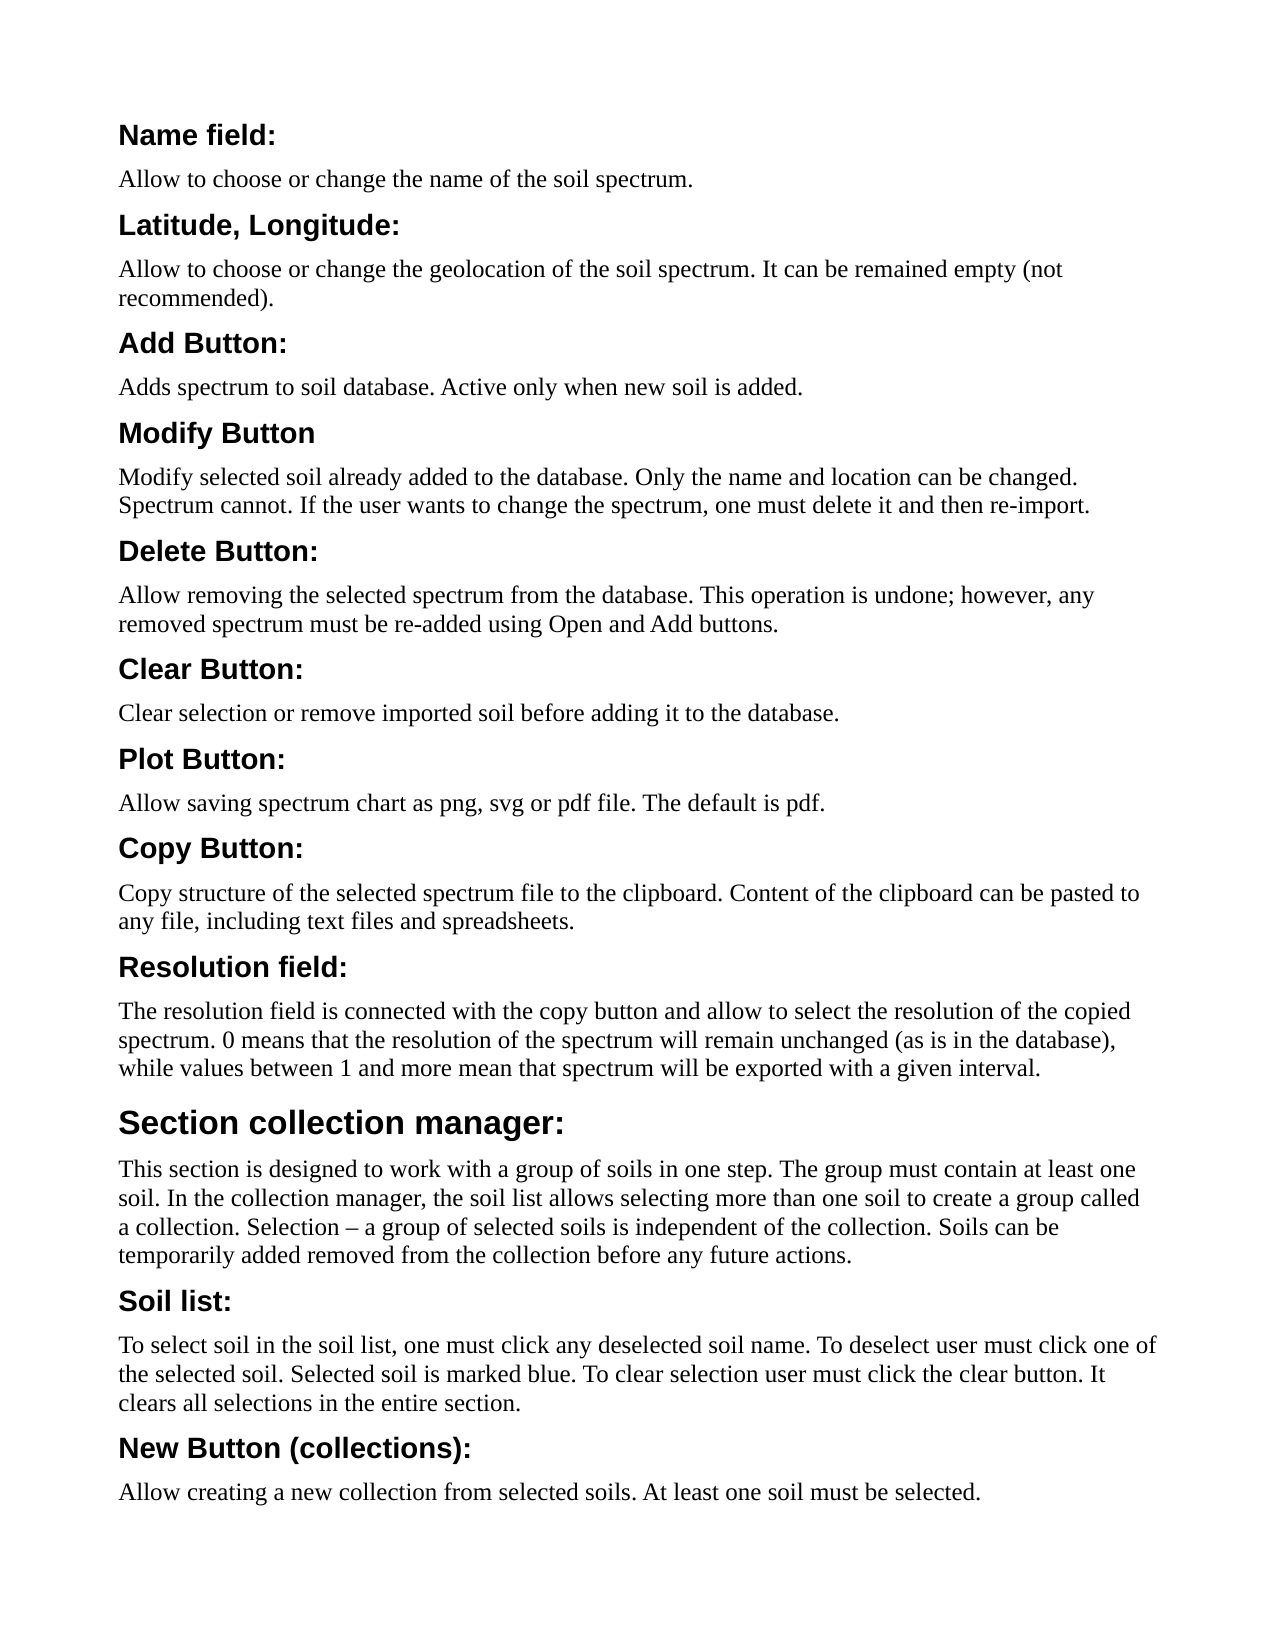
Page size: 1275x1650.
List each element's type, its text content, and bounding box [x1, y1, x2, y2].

text This section is designed to work with a group of soils in one step. The group must contain at least one soil. In the collection manager, the soil list allows selecting more than one soil to create a group called a collection. Selection – a group of selected soils is independent of the collection. Soils can be temporarily added removed from the collection before any future actions. [118, 1154, 1157, 1269]
text Adds spectrum to soil database. Active only when new soil is added. [118, 372, 1157, 401]
text Modify selected soil already added to the database. Only the name and location can be changed. Spectrum cannot. If the user wants to change the spectrum, one must delete it and then re-import. [118, 462, 1157, 519]
subtitle Add Button: [118, 326, 1157, 360]
subtitle New Button (collections): [118, 1431, 1157, 1465]
text Copy structure of the selected spectrum file to the clipboard. Content of the clipboard can be pasted to any file, including text files and spreadsheets. [118, 878, 1157, 935]
subtitle Clear Button: [118, 652, 1157, 686]
text The resolution field is connected with the copy button and allow to select the resolution of the copied spectrum. 0 means that the resolution of the spectrum will remain unchanged (as is in the database), while values between 1 and more mean that spectrum will be exported with a given interval. [118, 996, 1157, 1082]
text Allow creating a new collection from selected soils. At least one soil must be selected. [118, 1477, 1157, 1506]
subtitle Copy Button: [118, 831, 1157, 865]
text To select soil in the soil list, one must click any deselected soil name. To deselect user must click one of the selected soil. Selected soil is marked blue. To clear selection user must click the clear button. It clears all selections in the entire section. [118, 1330, 1157, 1416]
subtitle Soil list: [118, 1284, 1157, 1318]
subtitle Section collection manager: [118, 1103, 1157, 1142]
text Clear selection or remove imported soil before adding it to the database. [118, 698, 1157, 727]
subtitle Name field: [118, 118, 1157, 152]
text Allow removing the selected spectrum from the database. This operation is undone; however, any removed spectrum must be re-added using Open and Add buttons. [118, 580, 1157, 638]
subtitle Resolution field: [118, 950, 1157, 983]
subtitle Latitude, Longitude: [118, 208, 1157, 241]
subtitle Plot Button: [118, 742, 1157, 776]
text Allow to choose or change the geolocation of the soil spectrum. It can be remained empty (not recommended). [118, 254, 1157, 311]
subtitle Modify Button [118, 416, 1157, 449]
text Allow saving spectrum chart as png, svg or pdf file. The default is pdf. [118, 788, 1157, 817]
text Allow to choose or change the name of the soil spectrum. [118, 164, 1157, 193]
subtitle Delete Button: [118, 534, 1157, 568]
